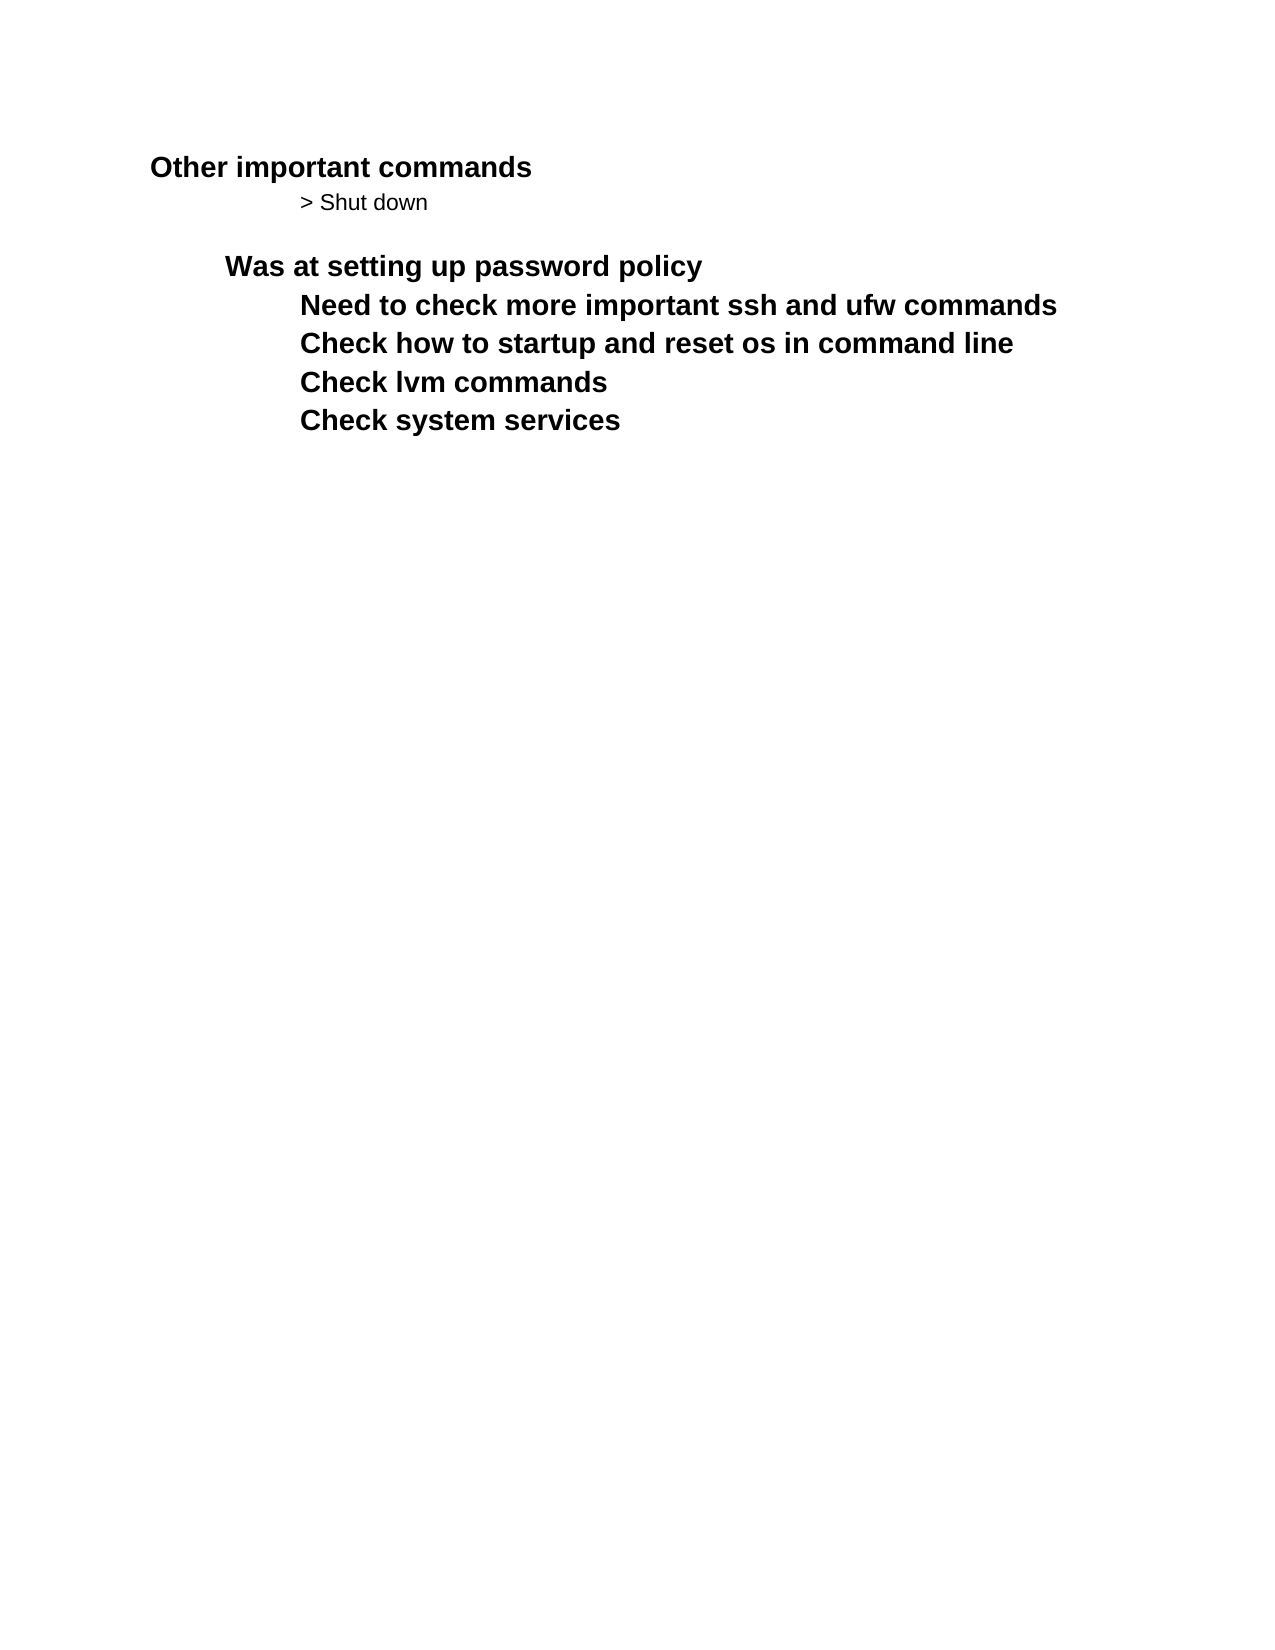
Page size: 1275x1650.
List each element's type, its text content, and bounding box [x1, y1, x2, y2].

text Need to check more important ssh and ufw commands [225, 287, 1125, 321]
text Was at setting up password policy [225, 249, 1125, 282]
text Other important commands [150, 150, 1125, 183]
text Check system services [225, 403, 1125, 437]
text Check lvm commands [225, 364, 1125, 398]
text Check how to startup and reset os in command line [225, 326, 1125, 359]
text > Shut down [225, 188, 1125, 215]
